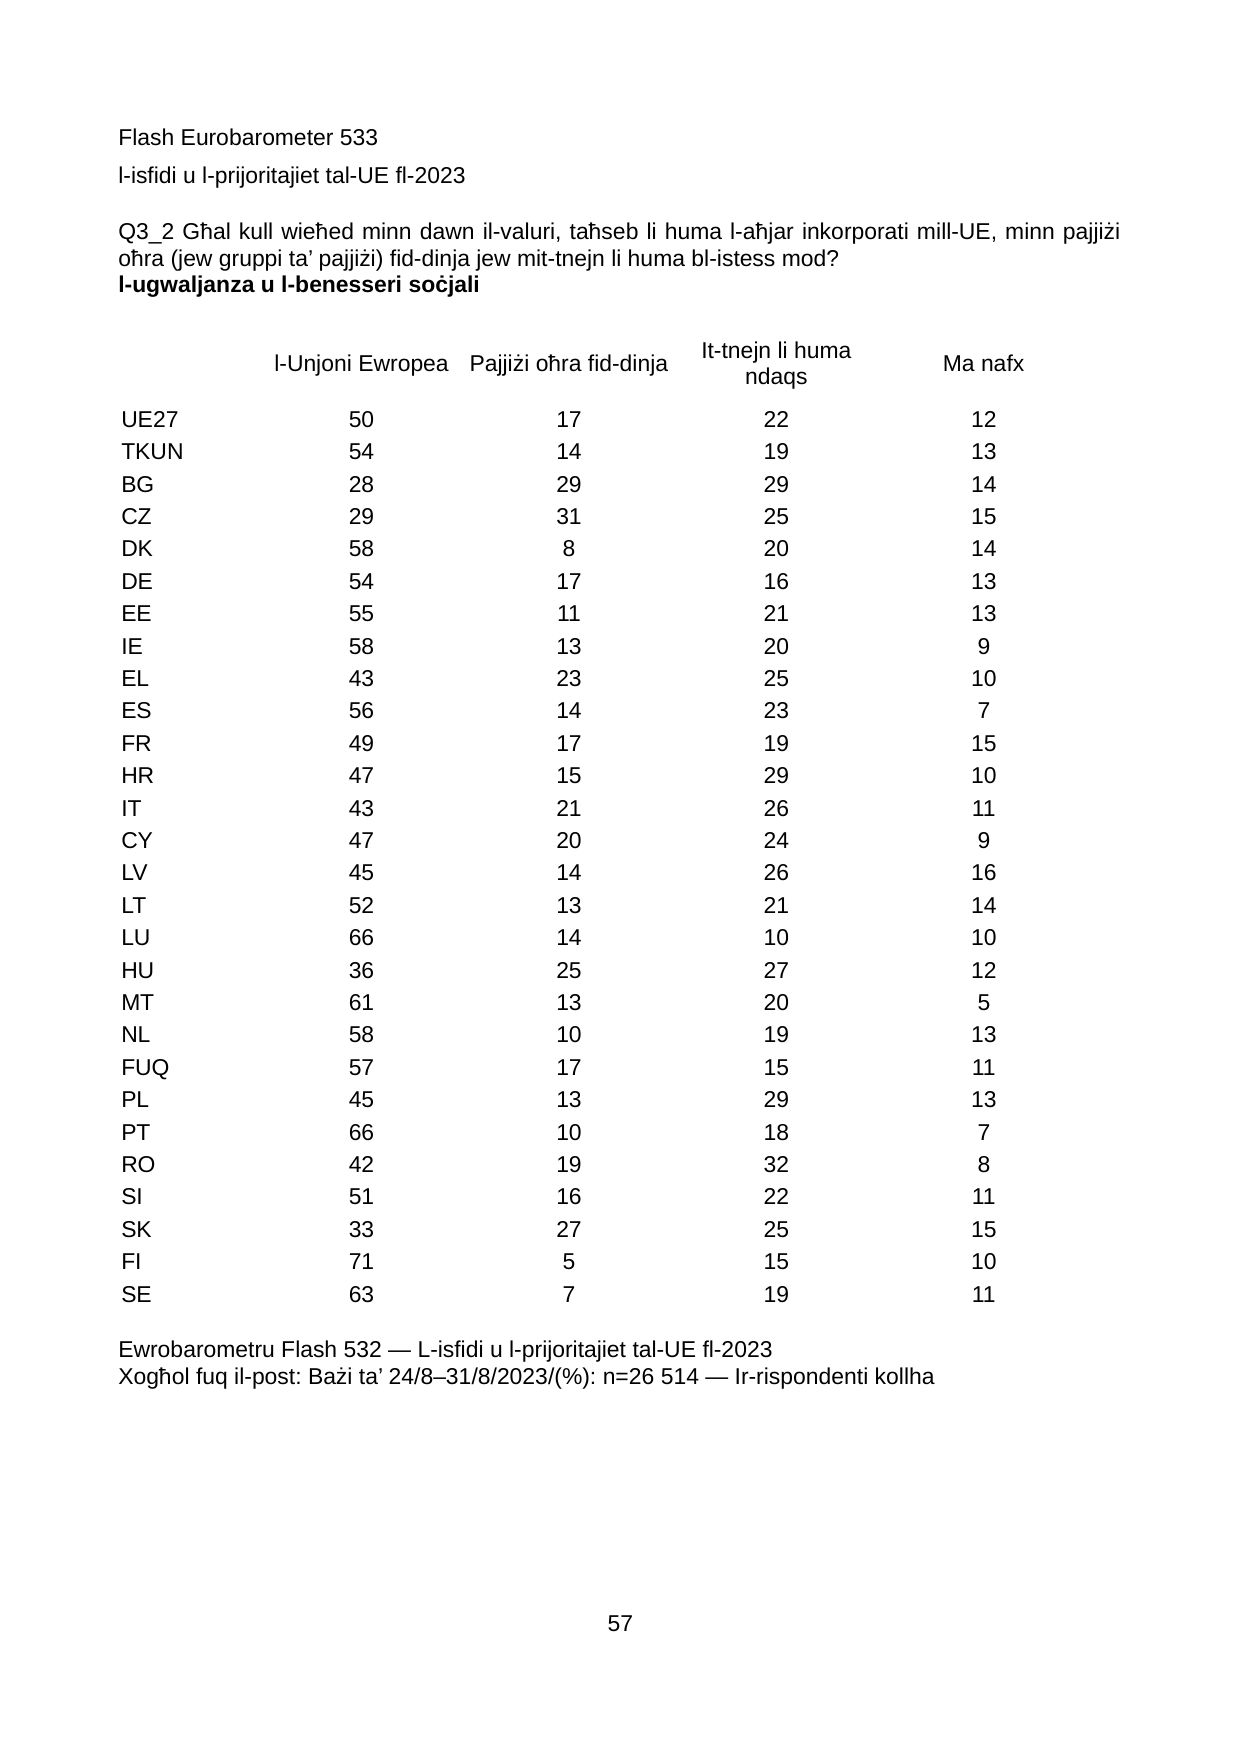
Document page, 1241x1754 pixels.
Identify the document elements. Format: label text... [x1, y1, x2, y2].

table_cell SE [118, 1278, 258, 1310]
table_cell 17 [465, 727, 672, 759]
table_cell 14 [880, 533, 1087, 565]
table_cell 43 [258, 662, 465, 694]
table_cell 27 [673, 954, 880, 986]
table_cell EE [118, 597, 258, 629]
table_cell 8 [465, 533, 672, 565]
table_cell 54 [258, 435, 465, 468]
table_cell 47 [258, 759, 465, 792]
table_cell 8 [880, 1148, 1087, 1180]
table_cell 23 [465, 662, 672, 694]
table_cell 5 [880, 986, 1087, 1018]
table_cell 13 [880, 435, 1087, 468]
table_header [118, 324, 258, 403]
table_cell 14 [465, 856, 672, 889]
table_cell 19 [465, 1148, 672, 1180]
table_cell 19 [673, 727, 880, 759]
table_cell 15 [465, 759, 672, 792]
table_cell 43 [258, 792, 465, 824]
table_cell 11 [880, 792, 1087, 824]
table_cell 17 [465, 565, 672, 597]
table_cell 55 [258, 597, 465, 629]
table_header l-Unjoni Ewropea [258, 324, 465, 403]
table_cell DK [118, 533, 258, 565]
table_cell LT [118, 889, 258, 921]
table_cell 14 [880, 889, 1087, 921]
table_cell 14 [880, 468, 1087, 500]
table_cell RO [118, 1148, 258, 1180]
table_cell 58 [258, 533, 465, 565]
table_cell 29 [465, 468, 672, 500]
table_cell EL [118, 662, 258, 694]
table_cell IT [118, 792, 258, 824]
table_cell 21 [673, 889, 880, 921]
table_cell BG [118, 468, 258, 500]
table_cell 11 [465, 597, 672, 629]
table_header Ma nafx [880, 324, 1087, 403]
table_cell 42 [258, 1148, 465, 1180]
table_cell 49 [258, 727, 465, 759]
table_cell 13 [880, 1018, 1087, 1051]
text Ewrobarometru Flash 532 — L-isfidi u l-prijoritajiet tal-UE fl-2023 [118, 1336, 1122, 1363]
table_cell HU [118, 954, 258, 986]
table_cell 10 [673, 921, 880, 953]
table_cell 16 [465, 1180, 672, 1213]
table_cell UE27 [118, 403, 258, 435]
table_cell 14 [465, 921, 672, 953]
table_cell 21 [673, 597, 880, 629]
table_cell 25 [673, 1213, 880, 1245]
table_cell TKUN [118, 435, 258, 468]
table_cell 17 [465, 403, 672, 435]
table_cell 25 [465, 954, 672, 986]
table_cell 25 [673, 662, 880, 694]
table_cell FR [118, 727, 258, 759]
table_cell DE [118, 565, 258, 597]
table_cell 10 [465, 1018, 672, 1051]
table_cell 20 [673, 533, 880, 565]
table_cell 13 [465, 630, 672, 662]
table_cell 12 [880, 954, 1087, 986]
table_cell 13 [465, 1083, 672, 1116]
table_cell 32 [673, 1148, 880, 1180]
table_cell 7 [880, 694, 1087, 727]
table_cell MT [118, 986, 258, 1018]
table_cell 26 [673, 856, 880, 889]
table_cell 58 [258, 630, 465, 662]
table_cell 33 [258, 1213, 465, 1245]
table_cell 17 [465, 1051, 672, 1083]
table_cell 36 [258, 954, 465, 986]
table_cell 45 [258, 856, 465, 889]
table_cell 16 [673, 565, 880, 597]
table_cell 63 [258, 1278, 465, 1310]
table_cell SI [118, 1180, 258, 1213]
table_cell 13 [465, 889, 672, 921]
table_cell 9 [880, 630, 1087, 662]
text Q3_2 Għal kull wieħed minn dawn il-valuri, taħseb li huma l-aħjar inkorporati mill-UE, minn pajjiżi oħra (jew gruppi ta’ pajjiżi) fid-dinja jew mit-tnejn li huma bl-istess mod? [118, 218, 1122, 271]
table_cell SK [118, 1213, 258, 1245]
table_cell 10 [880, 1245, 1087, 1277]
table_cell 51 [258, 1180, 465, 1213]
table_cell ES [118, 694, 258, 727]
table_cell CY [118, 824, 258, 856]
table_cell PT [118, 1116, 258, 1148]
table_cell 20 [673, 630, 880, 662]
table_cell 50 [258, 403, 465, 435]
table_cell 7 [465, 1278, 672, 1310]
table_cell 29 [673, 759, 880, 792]
text Xogħol fuq il-post: Bażi ta’ 24/8–31/8/2023/(%): n=26 514 — Ir-rispondenti kollha [118, 1363, 1122, 1389]
table_cell 29 [258, 500, 465, 532]
table_cell 29 [673, 1083, 880, 1116]
table_cell 11 [880, 1051, 1087, 1083]
table_cell 20 [465, 824, 672, 856]
table_cell 66 [258, 921, 465, 953]
table_cell 15 [880, 727, 1087, 759]
table_cell 13 [880, 565, 1087, 597]
table_cell 14 [465, 694, 672, 727]
table_cell 7 [880, 1116, 1087, 1148]
table_cell 13 [880, 597, 1087, 629]
table_cell HR [118, 759, 258, 792]
table_cell 19 [673, 1018, 880, 1051]
table_cell 10 [465, 1116, 672, 1148]
table_cell 61 [258, 986, 465, 1018]
table_cell 14 [465, 435, 672, 468]
table_cell 11 [880, 1278, 1087, 1310]
table_cell FUQ [118, 1051, 258, 1083]
table_cell 23 [673, 694, 880, 727]
table_header It-tnejn li huma ndaqs [673, 324, 880, 403]
table_cell 21 [465, 792, 672, 824]
table_cell 22 [673, 1180, 880, 1213]
table_cell 10 [880, 759, 1087, 792]
table_cell 47 [258, 824, 465, 856]
table_cell 15 [880, 500, 1087, 532]
table_cell 15 [673, 1051, 880, 1083]
table_cell 19 [673, 1278, 880, 1310]
table_cell 29 [673, 468, 880, 500]
table_cell 22 [673, 403, 880, 435]
table_cell 45 [258, 1083, 465, 1116]
table_cell 58 [258, 1018, 465, 1051]
text l-ugwaljanza u l-benesseri soċjali [118, 271, 1122, 297]
table_cell 12 [880, 403, 1087, 435]
table_cell 66 [258, 1116, 465, 1148]
table_cell 15 [673, 1245, 880, 1277]
table_cell 15 [880, 1213, 1087, 1245]
table_cell 13 [880, 1083, 1087, 1116]
table_cell FI [118, 1245, 258, 1277]
table_cell 20 [673, 986, 880, 1018]
table_cell 26 [673, 792, 880, 824]
table_cell 5 [465, 1245, 672, 1277]
table_cell 27 [465, 1213, 672, 1245]
table_cell CZ [118, 500, 258, 532]
table_cell 16 [880, 856, 1087, 889]
table_cell 11 [880, 1180, 1087, 1213]
table_cell 24 [673, 824, 880, 856]
table_cell 18 [673, 1116, 880, 1148]
table_cell 31 [465, 500, 672, 532]
table_cell 71 [258, 1245, 465, 1277]
table_cell 25 [673, 500, 880, 532]
table_cell LV [118, 856, 258, 889]
table_cell IE [118, 630, 258, 662]
table_cell LU [118, 921, 258, 953]
table_cell 28 [258, 468, 465, 500]
table_cell 9 [880, 824, 1087, 856]
table_cell 13 [465, 986, 672, 1018]
table_cell 52 [258, 889, 465, 921]
table_header Pajjiżi oħra fid-dinja [465, 324, 672, 403]
table_cell NL [118, 1018, 258, 1051]
table_cell 57 [258, 1051, 465, 1083]
table_cell 56 [258, 694, 465, 727]
table_cell 10 [880, 662, 1087, 694]
table_cell 10 [880, 921, 1087, 953]
table_cell 19 [673, 435, 880, 468]
table_cell 54 [258, 565, 465, 597]
table_cell PL [118, 1083, 258, 1116]
